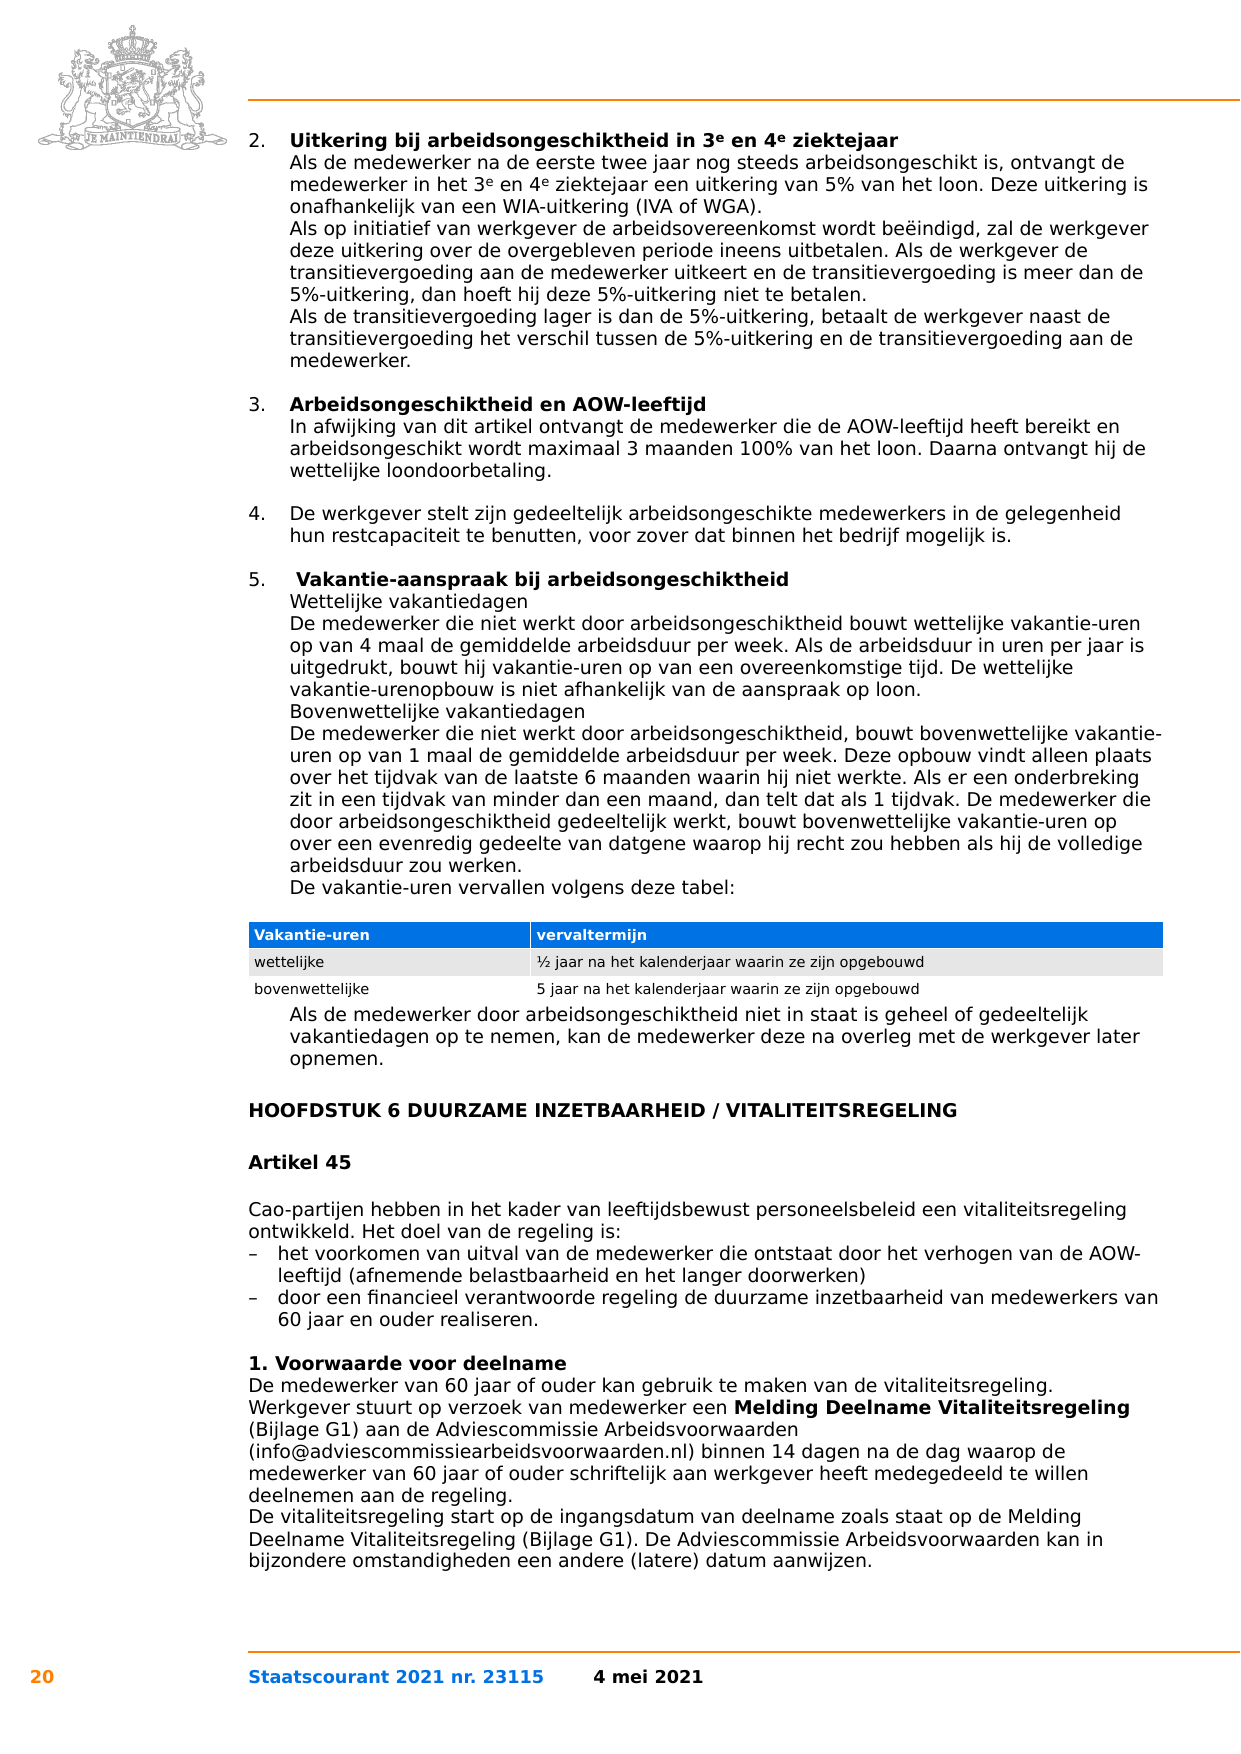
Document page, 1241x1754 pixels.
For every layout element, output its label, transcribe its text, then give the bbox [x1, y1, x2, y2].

text Als de medewerker na de eerste twee jaar nog steeds arbeidsongeschikt is, ontvangt de medewerker in het 3e en 4e ziektejaar een uitkering van 5% van het loon. Deze uitkering is onafhankelijk van een WIA-uitkering (IVA of WGA). [289, 152, 1163, 218]
text – door een financieel verantwoorde regeling de duurzame inzetbaarheid van medewerkers van 60 jaar en ouder realiseren. [248, 1287, 1163, 1331]
text Wettelijke vakantiedagen [289, 591, 1163, 613]
text De medewerker die niet werkt door arbeidsongeschiktheid, bouwt bovenwettelijke vakantie-uren op van 1 maal de gemiddelde arbeidsduur per week. Deze opbouw vindt alleen plaats over het tijdvak van de laatste 6 maanden waarin hij niet werkte. Als er een onderbreking zit in een tijdvak van minder dan een maand, dan telt dat als 1 tijdvak. De medewerker die door arbeidsongeschiktheid gedeeltelijk werkt, bouwt bovenwettelijke vakantie-uren op over een evenredig gedeelte van datgene waarop hij recht zou hebben als hij de volledige arbeidsduur zou werken. [289, 723, 1163, 877]
text 5. Vakantie-aanspraak bij arbeidsongeschiktheid [248, 569, 1163, 591]
subtitle Artikel 45 [248, 1152, 1163, 1174]
text Als de medewerker door arbeidsongeschiktheid niet in staat is geheel of gedeeltelijk vakantiedagen op te nemen, kan de medewerker deze na overleg met de werkgever later opnemen. [289, 1004, 1163, 1070]
text De medewerker die niet werkt door arbeidsongeschiktheid bouwt wettelijke vakantie-uren op van 4 maal de gemiddelde arbeidsduur per week. Als de arbeidsduur in uren per jaar is uitgedrukt, bouwt hij vakantie-uren op van een overeenkomstige tijd. De wettelijke vakantie-urenopbouw is niet afhankelijk van de aanspraak op loon. [289, 613, 1163, 701]
table_cell bovenwettelijke [249, 977, 530, 1003]
table_header vervaltermijn [531, 922, 1163, 948]
text Werkgever stuurt op verzoek van medewerker een Melding Deelname Vitaliteitsregeling (Bijlage G1) aan de Adviescommissie Arbeidsvoorwaarden (info@adviescommissiearbeidsvoorwaarden.nl) binnen 14 dagen na de dag waarop de medewerker van 60 jaar of ouder schriftelijk aan werkgever heeft medegedeeld te willen deelnemen aan de regeling. [248, 1397, 1163, 1506]
text In afwijking van dit artikel ontvangt de medewerker die de AOW-leeftijd heeft bereikt en arbeidsongeschikt wordt maximaal 3 maanden 100% van het loon. Daarna ontvangt hij de wettelijke loondoorbetaling. [289, 416, 1163, 481]
text De vitaliteitsregeling start op de ingangsdatum van deelname zoals staat op de Melding Deelname Vitaliteitsregeling (Bijlage G1). De Adviescommissie Arbeidsvoorwaarden kan in bijzondere omstandigheden een andere (latere) datum aanwijzen. [248, 1506, 1163, 1572]
text Als op initiatief van werkgever de arbeidsovereenkomst wordt beëindigd, zal de werkgever deze uitkering over de overgebleven periode ineens uitbetalen. Als de werkgever de transitievergoeding aan de medewerker uitkeert en de transitievergoeding is meer dan de 5%-uitkering, dan hoeft hij deze 5%-uitkering niet te betalen. [289, 218, 1163, 306]
text Als de transitievergoeding lager is dan de 5%-uitkering, betaalt de werkgever naast de transitievergoeding het verschil tussen de 5%-uitkering en de transitievergoeding aan de medewerker. [289, 306, 1163, 372]
text Bovenwettelijke vakantiedagen [289, 701, 1163, 723]
text 3. Arbeidsongeschiktheid en AOW-leeftijd [248, 393, 1163, 416]
text – het voorkomen van uitval van de medewerker die ontstaat door het verhogen van de AOW-leeftijd (afnemende belastbaarheid en het langer doorwerken) [248, 1243, 1163, 1287]
subtitle 1. Voorwaarde voor deelname [248, 1353, 1163, 1374]
text Cao-partijen hebben in het kader van leeftijdsbewust personeelsbeleid een vitaliteitsregeling ontwikkeld. Het doel van de regeling is: [248, 1199, 1163, 1243]
picture [38, 25, 227, 150]
table_header Vakantie-uren [249, 922, 530, 948]
text 2. Uitkering bij arbeidsongeschiktheid in 3e en 4e ziektejaar [248, 130, 1163, 152]
text De medewerker van 60 jaar of ouder kan gebruik te maken van de vitaliteitsregeling. [248, 1374, 1163, 1397]
text 4. De werkgever stelt zijn gedeeltelijk arbeidsongeschikte medewerkers in de gelegenheid hun restcapaciteit te benutten, voor zover dat binnen het bedrijf mogelijk is. [248, 503, 1163, 547]
table_cell wettelijke [249, 949, 530, 976]
text De vakantie-uren vervallen volgens deze tabel: [289, 877, 1163, 899]
subtitle HOOFDSTUK 6 DUURZAME INZETBAARHEID / VITALITEITSREGELING [248, 1100, 1163, 1122]
table_cell ½ jaar na het kalenderjaar waarin ze zijn opgebouwd [531, 949, 1163, 976]
table_cell 5 jaar na het kalenderjaar waarin ze zijn opgebouwd [531, 977, 1163, 1003]
